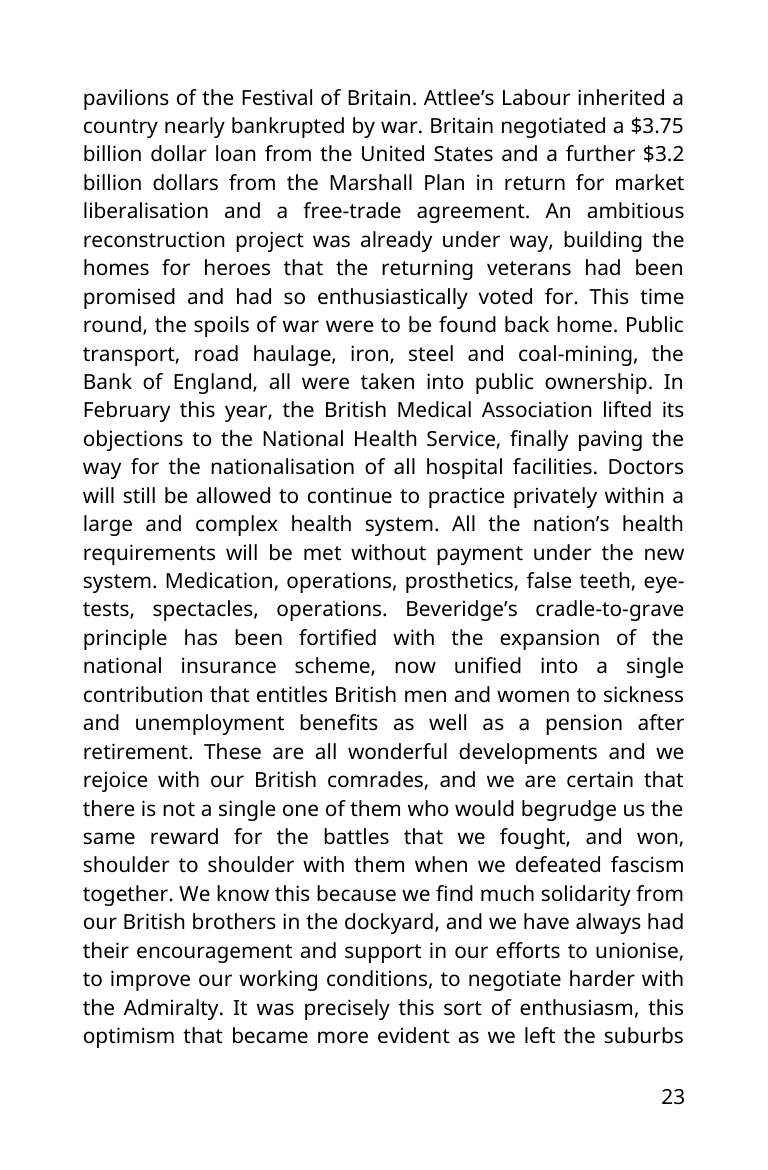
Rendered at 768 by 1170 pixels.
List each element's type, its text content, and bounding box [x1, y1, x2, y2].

text pavilions of the Festival of Britain. Attlee’s Labour inherited a country nearly bankrupted by war. Britain negotiated a $3.75 billion dollar loan from the United States and a further $3.2 billion dollars from the Marshall Plan in return for market liberalisation and a free-trade agreement. An ambitious reconstruction project was already under way, building the homes for heroes that the returning veterans had been promised and had so enthusiastically voted for. This time round, the spoils of war were to be found back home. Public transport, road haulage, iron, steel and coal-mining, the Bank of England, all were taken into public ownership. In February this year, the British Medical Association lifted its objections to the National Health Service, finally paving the way for the nationalisation of all hospital facilities. Doctors will still be allowed to continue to practice privately within a large and complex health system. All the nation’s health requirements will be met without payment under the new system. Medication, operations, prosthetics, false teeth, eye-tests, spectacles, operations. Beveridge’s cradle-to-grave principle has been fortified with the expansion of the national insurance scheme, now unified into a single contribution that entitles British men and women to sickness and unemployment benefits as well as a pension after retirement. These are all wonderful developments and we rejoice with our British comrades, and we are certain that there is not a single one of them who would begrudge us the same reward for the battles that we fought, and won, shoulder to shoulder with them when we defeated fascism together. We know this because we find much solidarity from our British brothers in the dockyard, and we have always had their encouragement and support in our efforts to unionise, to improve our working conditions, to negotiate harder with the Admiralty. It was precisely this sort of enthusiasm, this optimism that became more evident as we left the suburbs [83, 83, 685, 1049]
